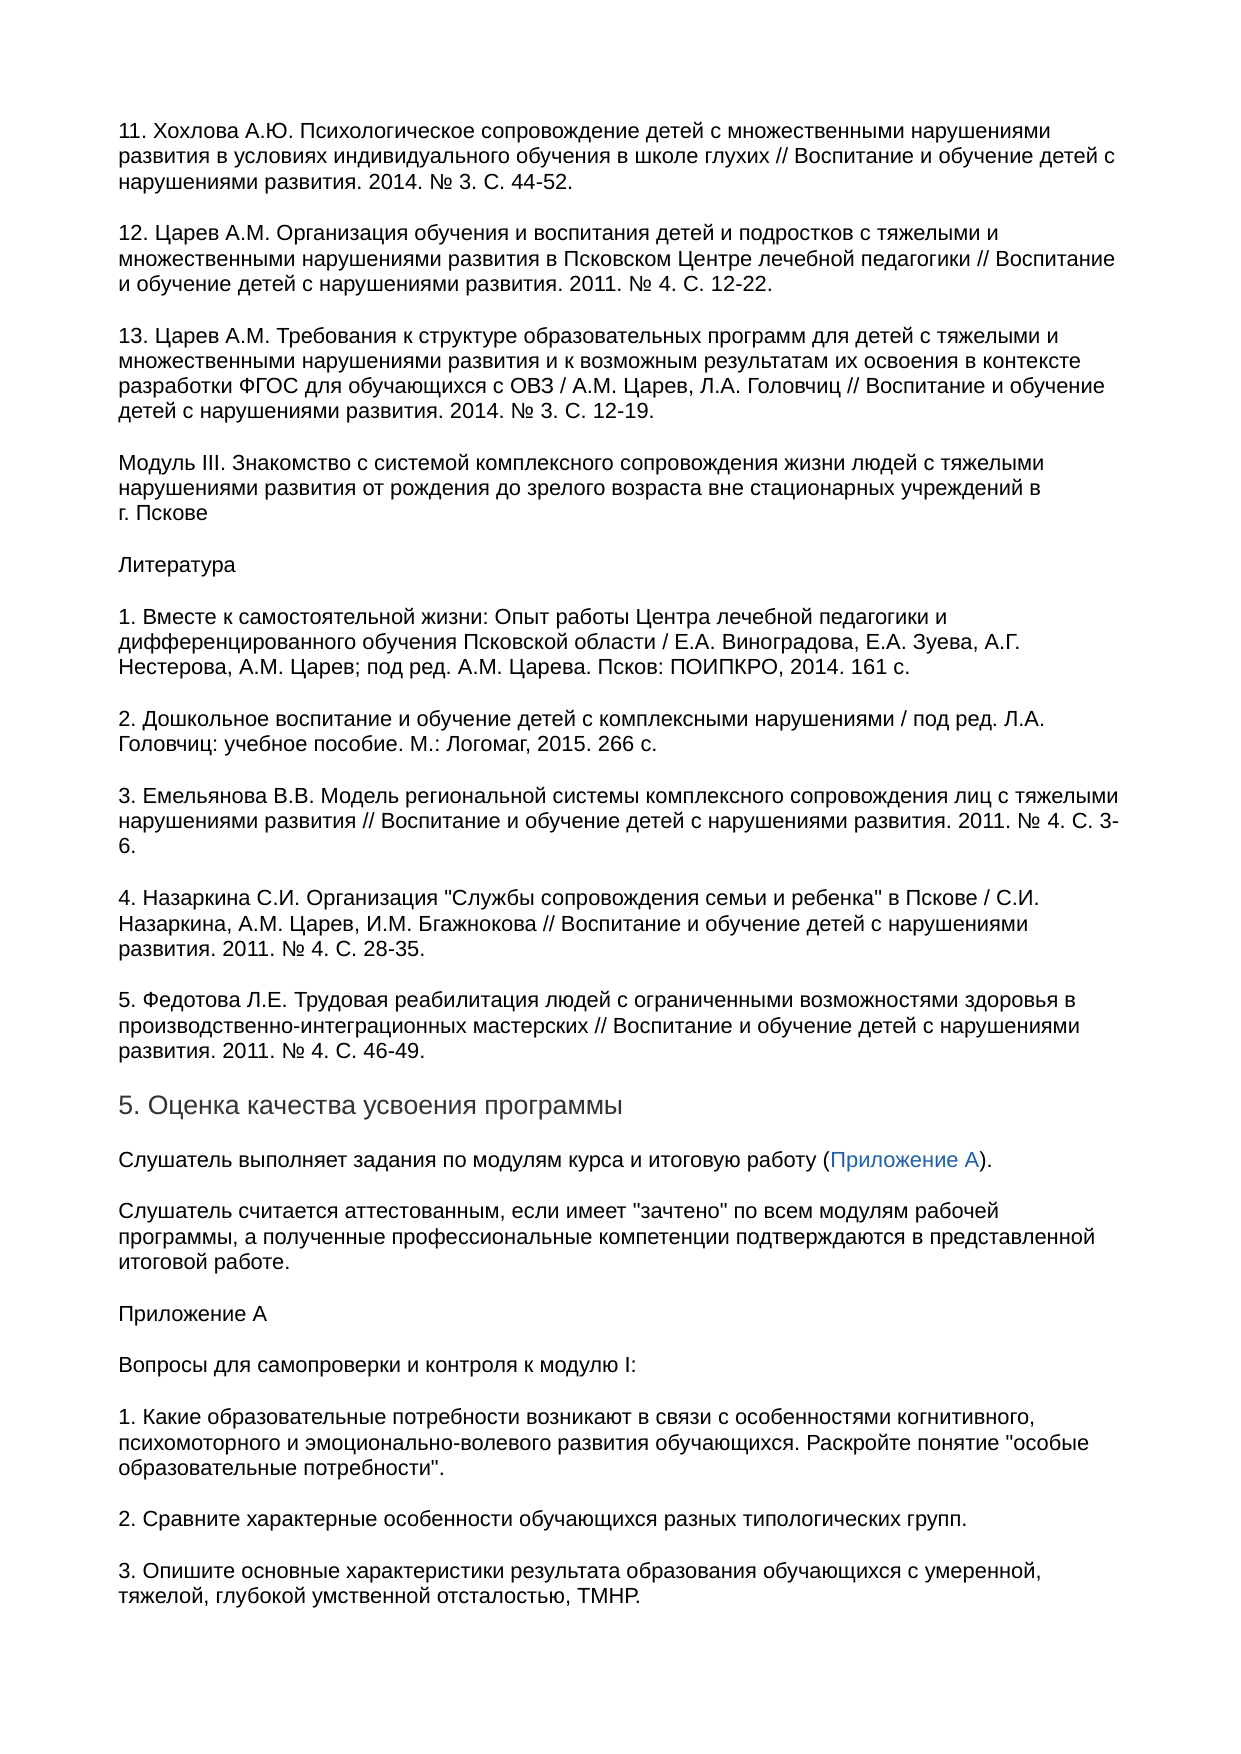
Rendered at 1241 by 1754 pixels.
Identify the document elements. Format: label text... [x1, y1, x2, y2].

text Вопросы для самопроверки и контроля к модулю I: [118, 1352, 1122, 1378]
text 11. Хохлова А.Ю. Психологическое сопровождение детей с множественными нарушениями развития в условиях индивидуального обучения в школе глухих // Воспитание и обучение детей с нарушениями развития. 2014. № 3. С. 44-52. [118, 118, 1122, 194]
text Модуль III. Знакомство с системой комплексного сопровождения жизни людей с тяжелыми нарушениями развития от рождения до зрелого возраста вне стационарных учреждений в г. Пскове [118, 450, 1122, 526]
text 13. Царев A.M. Требования к структуре образовательных программ для детей с тяжелыми и множественными нарушениями развития и к возможным результатам их освоения в контексте разработки ФГОС для обучающихся с ОВЗ / A.M. Царев, Л.А. Головчиц // Воспитание и обучение детей с нарушениями развития. 2014. № 3. С. 12-19. [118, 322, 1122, 423]
text 4. Назаркина С.И. Организация "Службы сопровождения семьи и ребенка" в Пскове / С.И. Назаркина, A.M. Царев, И.М. Бгажнокова // Воспитание и обучение детей с нарушениями развития. 2011. № 4. С. 28-35. [118, 885, 1122, 961]
text Слушатель считается аттестованным, если имеет "зачтено" по всем модулям рабочей программы, а полученные профессиональные компетенции подтверждаются в представленной итоговой работе. [118, 1198, 1122, 1274]
text 2. Дошкольное воспитание и обучение детей с комплексными нарушениями / под ред. Л.А. Головчиц: учебное пособие. М.: Логомаг, 2015. 266 с. [118, 706, 1122, 756]
text Приложение А [118, 1301, 1122, 1326]
text 1. Какие образовательные потребности возникают в связи с особенностями когнитивного, психомоторного и эмоционально-волевого развития обучающихся. Раскройте понятие "особые образовательные потребности". [118, 1404, 1122, 1480]
text 3. Опишите основные характеристики результата образования обучающихся с умеренной, тяжелой, глубокой умственной отсталостью, ТМНР. [118, 1558, 1122, 1608]
text Слушатель выполняет задания по модулям курса и итоговую работу (Приложение А). [118, 1147, 1122, 1172]
text 1. Вместе к самостоятельной жизни: Опыт работы Центра лечебной педагогики и дифференцированного обучения Псковской области / Е.А. Виноградова, Е.А. Зуева, А.Г. Нестерова, А.М. Царев; под ред. A.M. Царева. Псков: ПОИПКРО, 2014. 161 с. [118, 604, 1122, 679]
text 3. Емельянова В.В. Модель региональной системы комплексного сопровождения лиц с тяжелыми нарушениями развития // Воспитание и обучение детей с нарушениями развития. 2011. № 4. С. 3-6. [118, 783, 1122, 859]
text 5. Федотова Л.Е. Трудовая реабилитация людей с ограниченными возможностями здоровья в производственно-интеграционных мастерских // Воспитание и обучение детей с нарушениями развития. 2011. № 4. С. 46-49. [118, 987, 1122, 1063]
text 12. Царев A.M. Организация обучения и воспитания детей и подростков с тяжелыми и множественными нарушениями развития в Псковском Центре лечебной педагогики // Воспитание и обучение детей с нарушениями развития. 2011. № 4. С. 12-22. [118, 220, 1122, 296]
text 2. Сравните характерные особенности обучающихся разных типологических групп. [118, 1506, 1122, 1532]
subtitle 5. Оценка качества усвоения программы [118, 1089, 1122, 1120]
text Литература [118, 552, 1122, 577]
